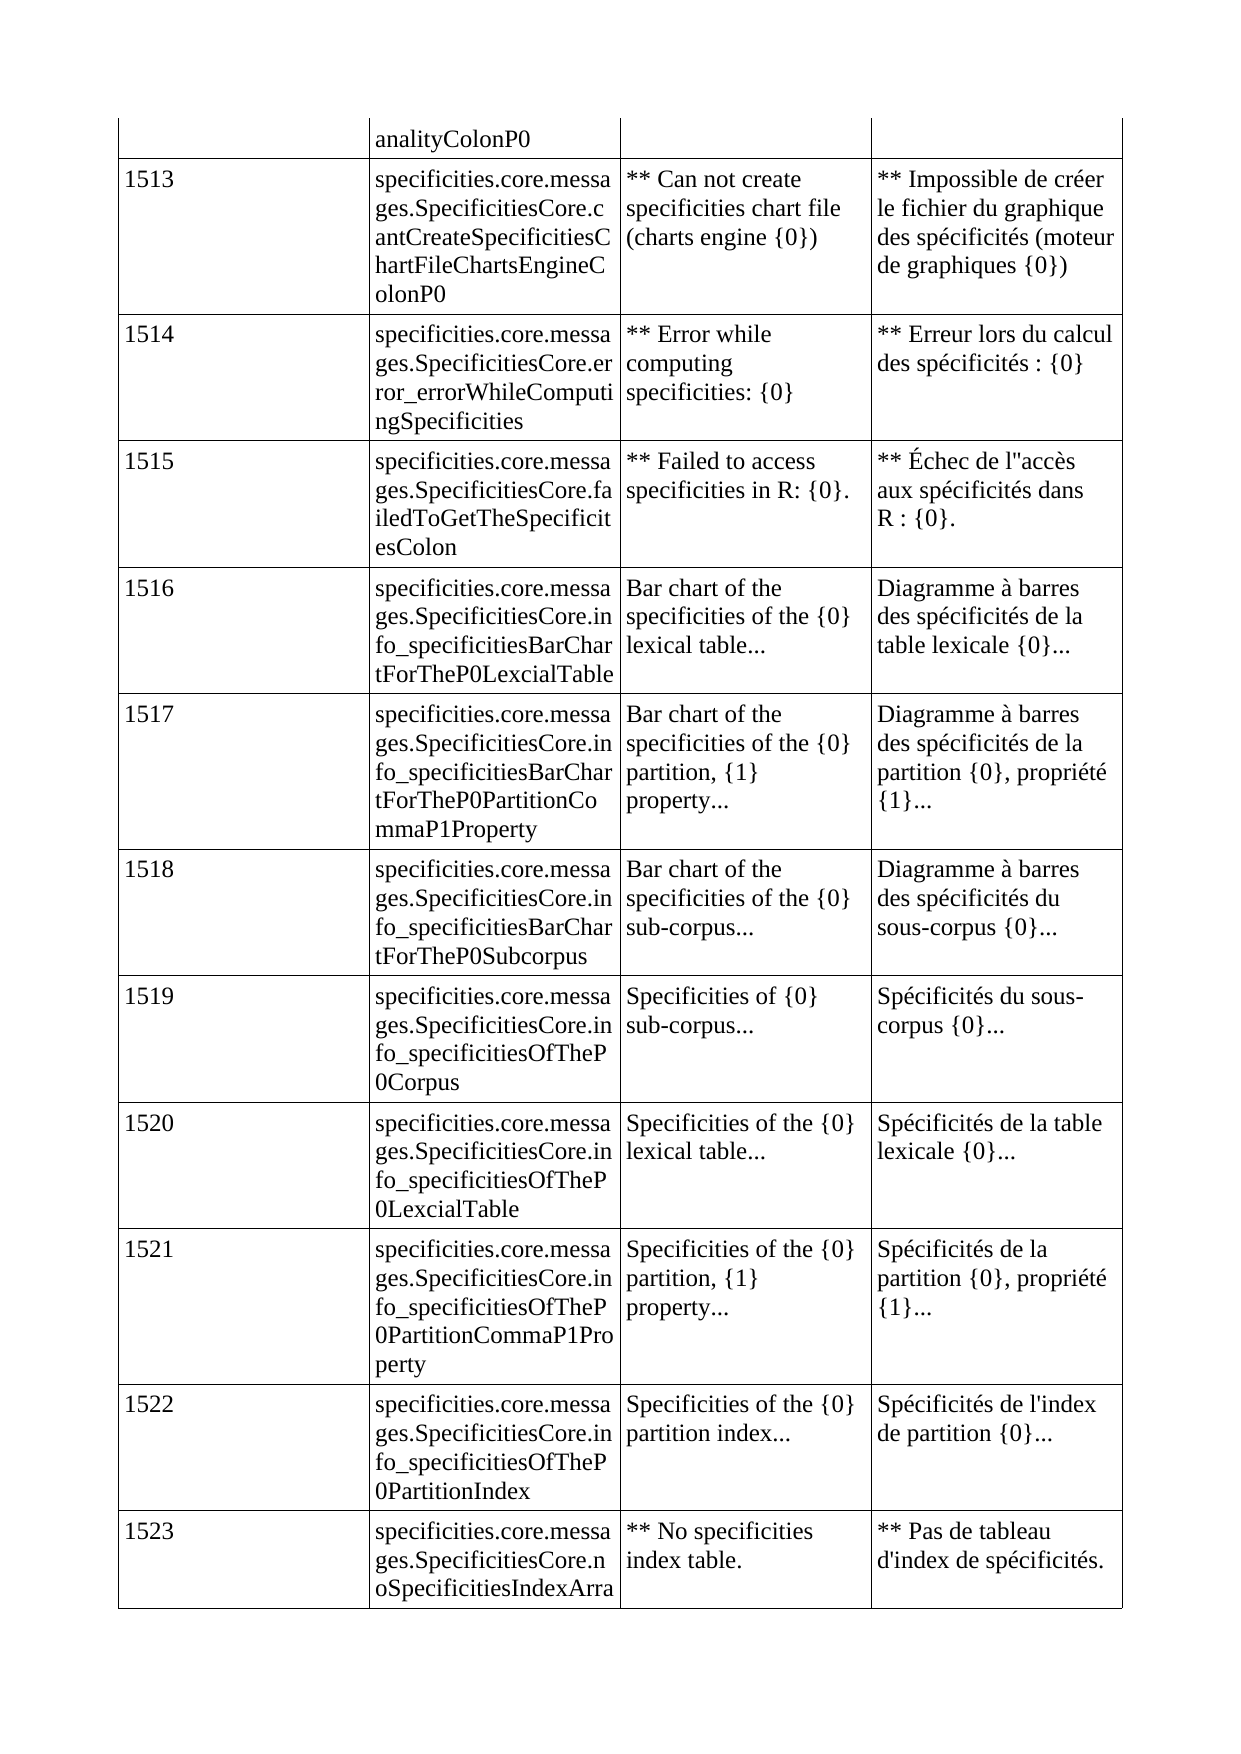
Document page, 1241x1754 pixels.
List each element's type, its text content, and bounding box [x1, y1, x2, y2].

table_cell 1516 [119, 568, 369, 693]
table_cell 1513 [119, 159, 369, 314]
table_cell specificities.core.messages.SpecificitiesCore.error_errorWhileComputingSpecificities [370, 315, 620, 440]
table_cell ** No specificities index table. [621, 1511, 871, 1608]
table_cell ** Échec de l''accès aux spécificités dans R : {0}. [872, 441, 1122, 567]
table_cell 1519 [119, 976, 369, 1102]
table_cell [119, 118, 369, 158]
table_cell specificities.core.messages.SpecificitiesCore.info_specificitiesBarChartForTheP0Subcorpus [370, 850, 620, 975]
table_cell analityColonP0 [370, 118, 620, 158]
table_cell specificities.core.messages.SpecificitiesCore.info_specificitiesOfTheP0Corpus [370, 976, 620, 1102]
table_cell specificities.core.messages.SpecificitiesCore.info_specificitiesBarChartForTheP0PartitionCommaP1Property [370, 694, 620, 849]
table_cell specificities.core.messages.SpecificitiesCore.cantCreateSpecificitiesChartFileChartsEngineColonP0 [370, 159, 620, 314]
table_cell Bar chart of the specificities of the {0} lexical table... [621, 568, 871, 693]
table_cell specificities.core.messages.SpecificitiesCore.failedToGetTheSpecificitesColon [370, 441, 620, 567]
table_cell Diagramme à barres des spécificités de la table lexicale {0}... [872, 568, 1122, 693]
table_cell Specificities of the {0} partition, {1} property... [621, 1229, 871, 1384]
table_cell ** Pas de tableau d'index de spécificités. [872, 1511, 1122, 1608]
table_cell 1514 [119, 315, 369, 440]
table_cell Diagramme à barres des spécificités du sous-corpus {0}... [872, 850, 1122, 975]
table_cell 1518 [119, 850, 369, 975]
table_cell Bar chart of the specificities of the {0} sub-corpus... [621, 850, 871, 975]
table_cell ** Failed to access specificities in R: {0}. [621, 441, 871, 567]
table_cell specificities.core.messages.SpecificitiesCore.info_specificitiesOfTheP0PartitionIndex [370, 1385, 620, 1510]
table_cell Specificities of the {0} partition index... [621, 1385, 871, 1510]
table_cell Specificities of {0} sub-corpus... [621, 976, 871, 1102]
table_cell specificities.core.messages.SpecificitiesCore.info_specificitiesBarChartForTheP0LexcialTable [370, 568, 620, 693]
table_cell 1522 [119, 1385, 369, 1510]
table_cell Spécificités de la partition {0}, propriété {1}... [872, 1229, 1122, 1384]
table_cell Spécificités de l'index de partition {0}... [872, 1385, 1122, 1510]
table_cell ** Erreur lors du calcul des spécificités : {0} [872, 315, 1122, 440]
table_cell Diagramme à barres des spécificités de la partition {0}, propriété {1}... [872, 694, 1122, 849]
table_cell 1521 [119, 1229, 369, 1384]
table_cell 1515 [119, 441, 369, 567]
table_cell Specificities of the {0} lexical table... [621, 1103, 871, 1228]
table_cell specificities.core.messages.SpecificitiesCore.info_specificitiesOfTheP0LexcialTable [370, 1103, 620, 1228]
table_cell Spécificités de la table lexicale {0}... [872, 1103, 1122, 1228]
table_cell 1523 [119, 1511, 369, 1608]
table_cell specificities.core.messages.SpecificitiesCore.info_specificitiesOfTheP0PartitionCommaP1Property [370, 1229, 620, 1384]
table_cell [872, 118, 1122, 158]
table_cell Bar chart of the specificities of the {0} partition, {1} property... [621, 694, 871, 849]
table_cell [621, 118, 871, 158]
table_cell Spécificités du sous-corpus {0}... [872, 976, 1122, 1102]
table_cell specificities.core.messages.SpecificitiesCore.noSpecificitiesIndexArra [370, 1511, 620, 1608]
table_cell ** Can not create specificities chart file (charts engine {0}) [621, 159, 871, 314]
table_cell ** Impossible de créer le fichier du graphique des spécificités (moteur de graphiques {0}) [872, 159, 1122, 314]
table_cell 1520 [119, 1103, 369, 1228]
table_cell 1517 [119, 694, 369, 849]
table_cell ** Error while computing specificities: {0} [621, 315, 871, 440]
